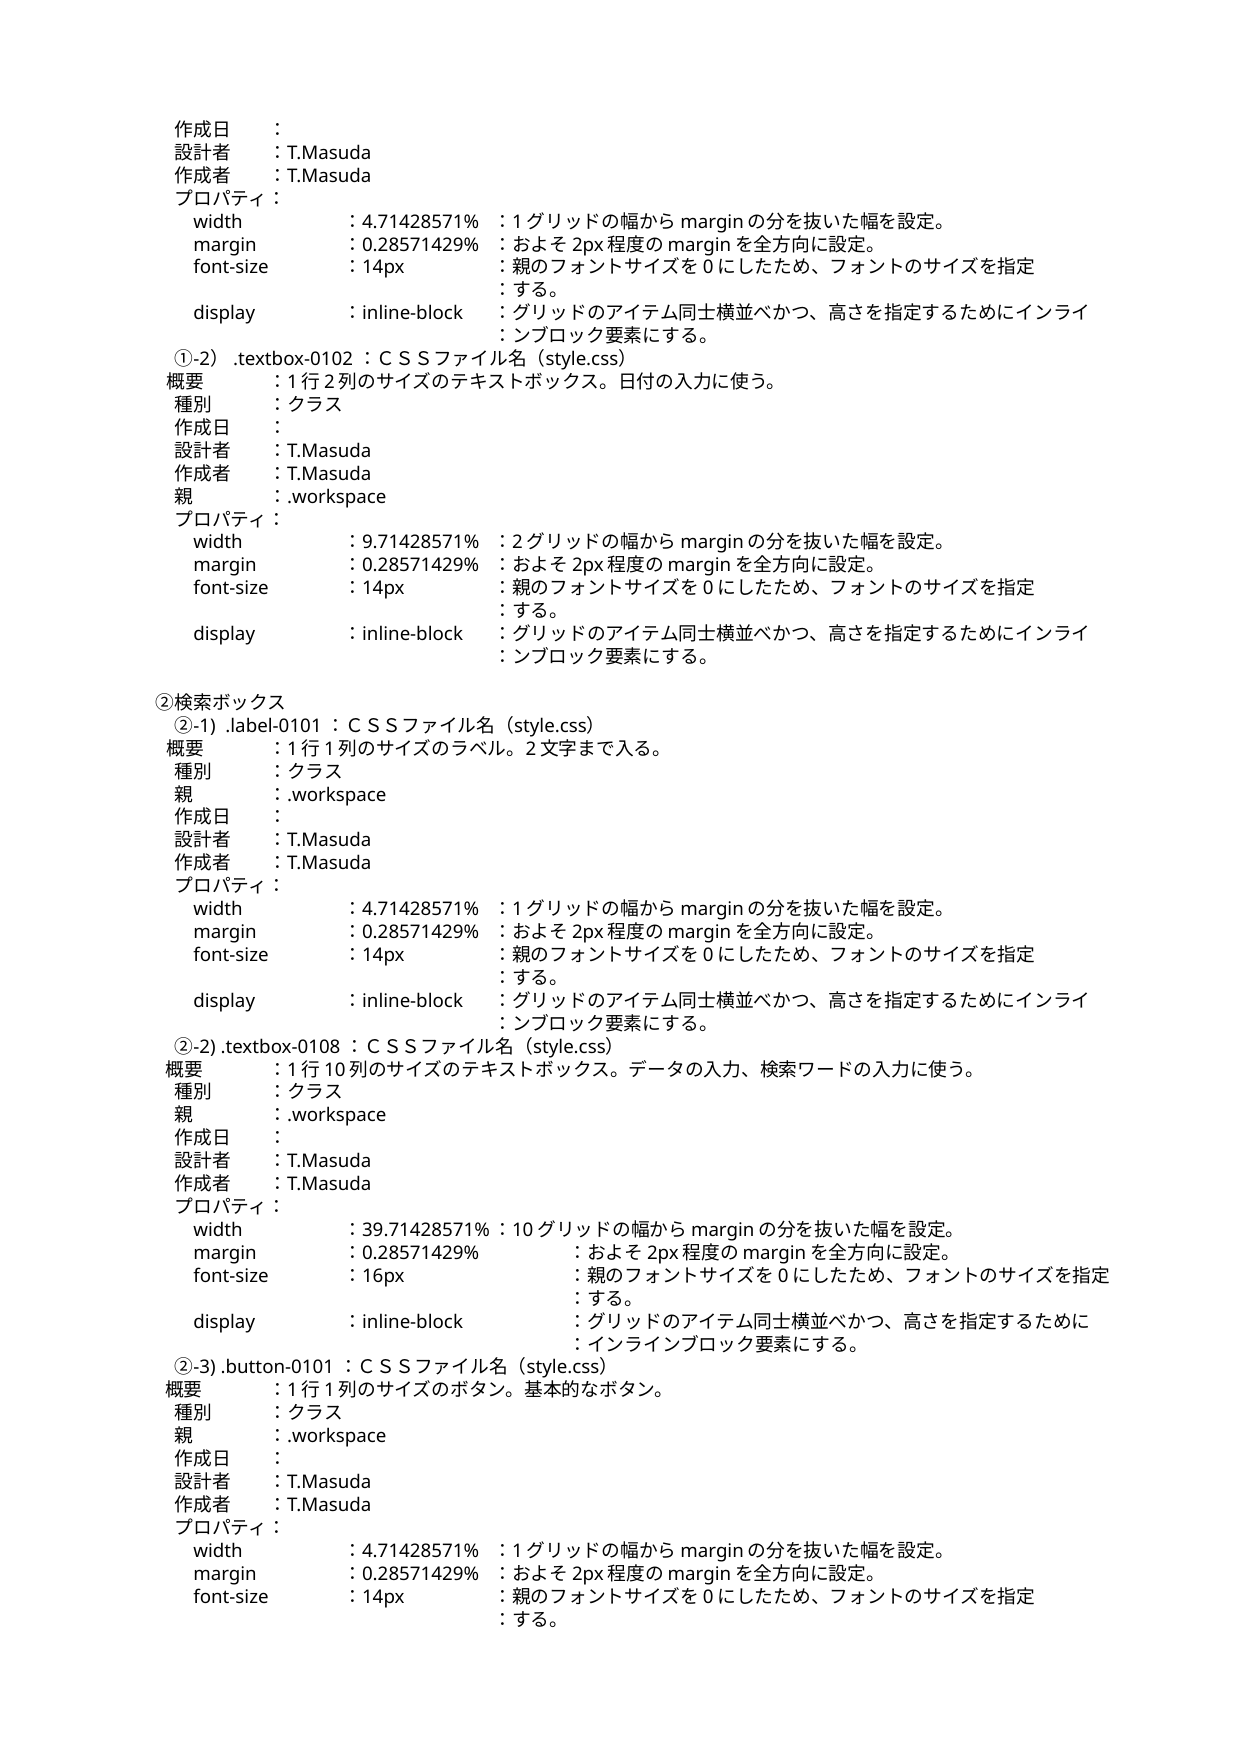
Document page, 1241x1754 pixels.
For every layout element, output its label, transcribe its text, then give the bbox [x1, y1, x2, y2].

text 種別 ：クラス [118, 760, 1122, 783]
text ：する。 [118, 599, 1122, 622]
text 設計者 ：T.Masuda [118, 439, 1122, 462]
text width ：9.71428571% ：2グリッドの幅からmarginの分を抜いた幅を設定。 [118, 531, 1122, 553]
text margin ：0.28571429% ：およそ2px程度のmarginを全方向に設定。 [118, 233, 1122, 256]
text プロパティ： [118, 1516, 1122, 1539]
text font-size ：16px ：親のフォントサイズを0にしたため、フォントのサイズを指定 [118, 1264, 1122, 1287]
text 設計者 ：T.Masuda [118, 141, 1122, 164]
text 作成者 ：T.Masuda [118, 851, 1122, 874]
text width ：39.71428571% ：10グリッドの幅からmarginの分を抜いた幅を設定。 [118, 1218, 1122, 1241]
text 種別 ：クラス [118, 1401, 1122, 1424]
text 設計者 ：T.Masuda [118, 1470, 1122, 1493]
text プロパティ： [118, 874, 1122, 897]
text ：インラインブロック要素にする。 [118, 1333, 1122, 1356]
text 親 ：.workspace [118, 1424, 1122, 1447]
text 作成者 ：T.Masuda [118, 1172, 1122, 1195]
text ②-2) .textbox-0108 ：ＣＳＳファイル名（style.css） [118, 1035, 1122, 1058]
text ①-2） .textbox-0102 ：ＣＳＳファイル名（style.css） [118, 347, 1122, 370]
text ：する。 [118, 278, 1122, 301]
text margin ：0.28571429% ：およそ2px程度のmarginを全方向に設定。 [118, 1562, 1122, 1585]
text 種別 ：クラス [118, 1081, 1122, 1103]
text 親 ：.workspace [118, 1103, 1122, 1126]
text width ：4.71428571% ：1グリッドの幅からmarginの分を抜いた幅を設定。 [118, 210, 1122, 233]
text width ：4.71428571% ：1グリッドの幅からmarginの分を抜いた幅を設定。 [118, 897, 1122, 920]
text margin ：0.28571429% ：およそ2px程度のmarginを全方向に設定。 [118, 553, 1122, 576]
text font-size ：14px ：親のフォントサイズを0にしたため、フォントのサイズを指定 [118, 576, 1122, 599]
text 作成日 ： [118, 118, 1122, 141]
text display ：inline-block ：グリッドのアイテム同士横並べかつ、高さを指定するために [118, 1310, 1122, 1333]
text ：ンブロック要素にする。 [118, 1012, 1122, 1035]
text プロパティ： [118, 187, 1122, 210]
text 作成日 ： [118, 806, 1122, 828]
text 親 ：.workspace [118, 485, 1122, 508]
text 作成日 ： [118, 1126, 1122, 1149]
text 作成者 ：T.Masuda [118, 164, 1122, 187]
text ：する。 [118, 1608, 1122, 1631]
text font-size ：14px ：親のフォントサイズを0にしたため、フォントのサイズを指定 [118, 943, 1122, 966]
text 概要 ：1行2列のサイズのテキストボックス。日付の入力に使う。 [118, 370, 1122, 393]
text margin ：0.28571429% ：およそ2px程度のmarginを全方向に設定。 [118, 1241, 1122, 1264]
text 親 ：.workspace [118, 783, 1122, 806]
text ：ンブロック要素にする。 [118, 324, 1122, 347]
text ②検索ボックス [118, 691, 1122, 714]
text ：ンブロック要素にする。 [118, 645, 1122, 668]
text ②-3) .button-0101 ：ＣＳＳファイル名（style.css） [118, 1356, 1122, 1378]
text プロパティ： [118, 1195, 1122, 1218]
text margin ：0.28571429% ：およそ2px程度のmarginを全方向に設定。 [118, 920, 1122, 943]
text width ：4.71428571% ：1グリッドの幅からmarginの分を抜いた幅を設定。 [118, 1539, 1122, 1562]
text 作成日 ： [118, 1447, 1122, 1470]
text display ：inline-block ：グリッドのアイテム同士横並べかつ、高さを指定するためにインライ [118, 622, 1122, 645]
text font-size ：14px ：親のフォントサイズを0にしたため、フォントのサイズを指定 [118, 256, 1122, 278]
text font-size ：14px ：親のフォントサイズを0にしたため、フォントのサイズを指定 [118, 1585, 1122, 1608]
text プロパティ： [118, 508, 1122, 531]
text 概要 ：1行1列のサイズのボタン。基本的なボタン。 [118, 1378, 1122, 1401]
text 設計者 ：T.Masuda [118, 828, 1122, 851]
text 作成者 ：T.Masuda [118, 1493, 1122, 1516]
text ②-1) .label-0101 ：ＣＳＳファイル名（style.css） [118, 714, 1122, 737]
text 概要 ：1行1列のサイズのラベル。2文字まで入る。 [118, 737, 1122, 760]
text 種別 ：クラス [118, 393, 1122, 416]
text display ：inline-block ：グリッドのアイテム同士横並べかつ、高さを指定するためにインライ [118, 301, 1122, 324]
text 作成者 ：T.Masuda [118, 462, 1122, 485]
text ：する。 [118, 966, 1122, 989]
text 設計者 ：T.Masuda [118, 1149, 1122, 1172]
text 概要 ：1行10列のサイズのテキストボックス。データの入力、検索ワードの入力に使う。 [118, 1058, 1122, 1081]
text ：する。 [118, 1287, 1122, 1310]
text display ：inline-block ：グリッドのアイテム同士横並べかつ、高さを指定するためにインライ [118, 989, 1122, 1012]
text 作成日 ： [118, 416, 1122, 439]
